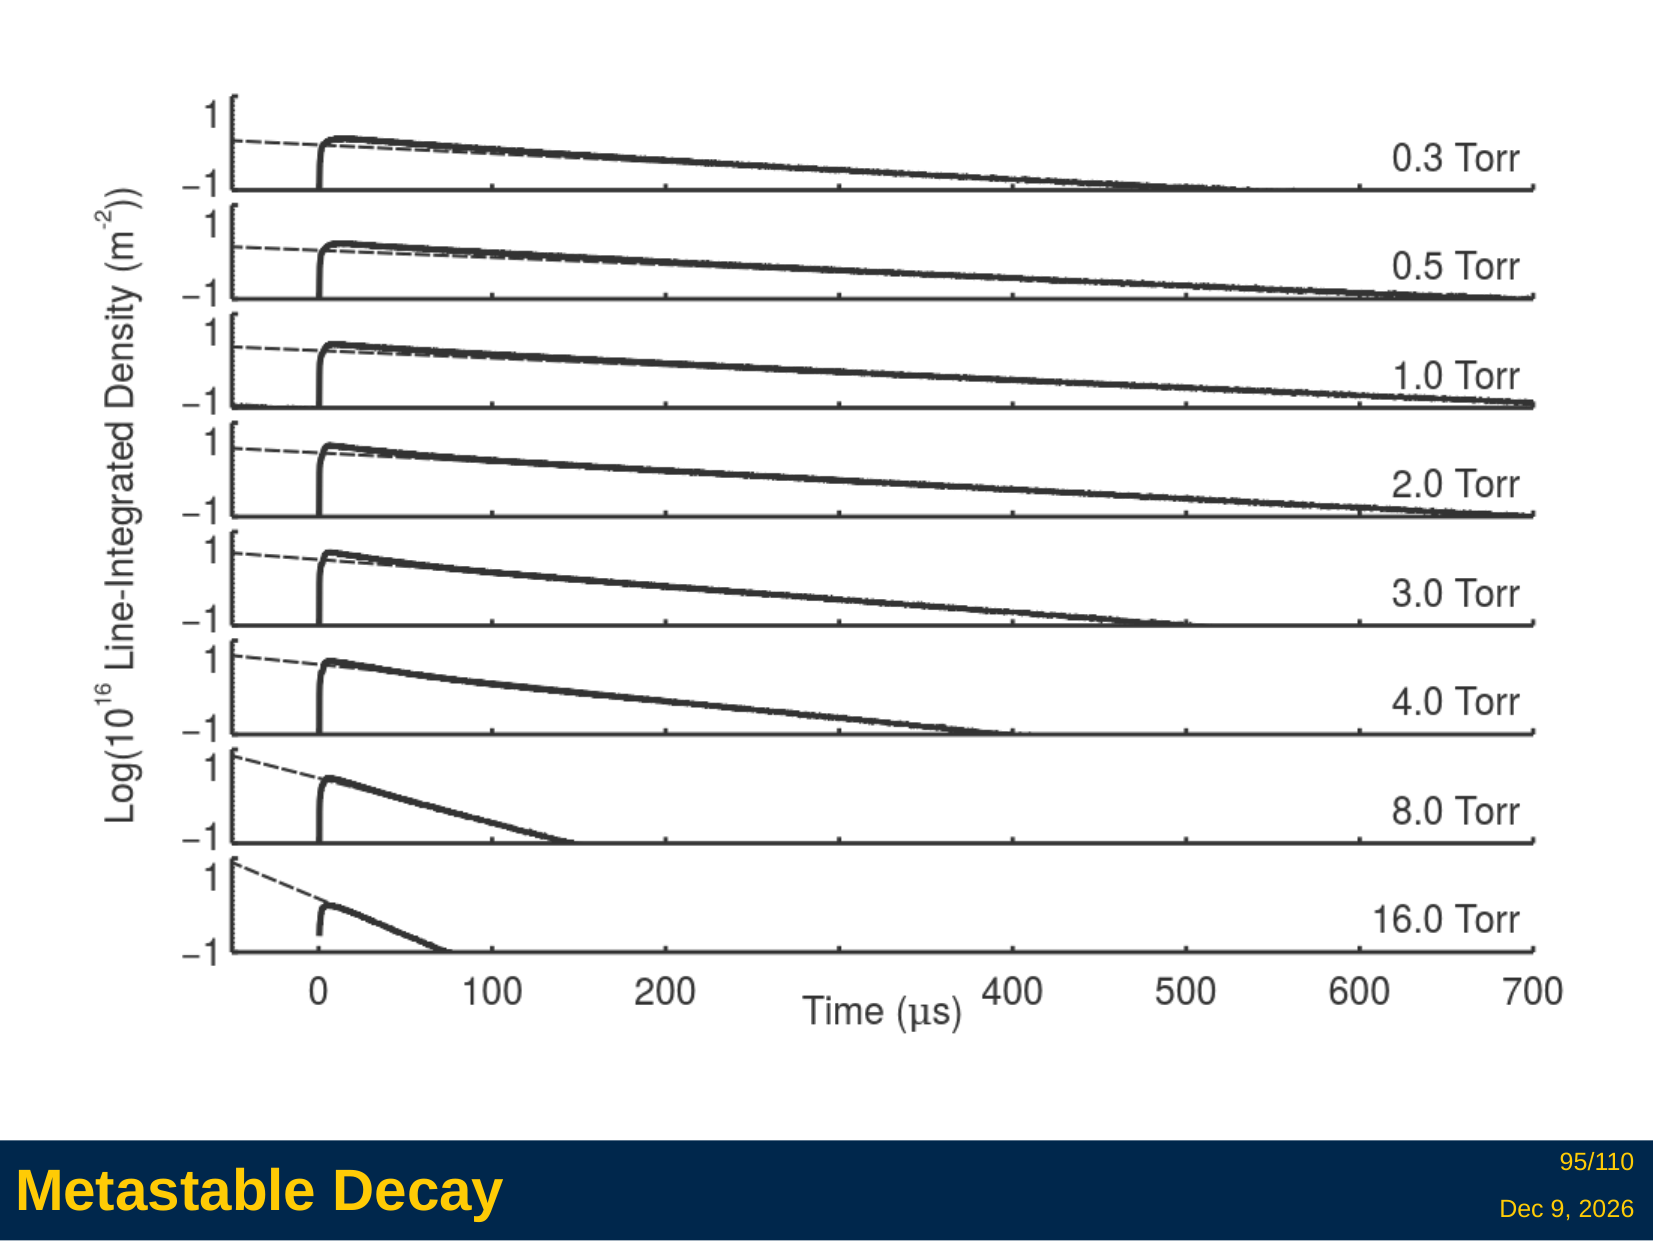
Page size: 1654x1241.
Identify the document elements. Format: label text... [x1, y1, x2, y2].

picture [82, 89, 1571, 1035]
title Metastable Decay [14, 1140, 1380, 1241]
